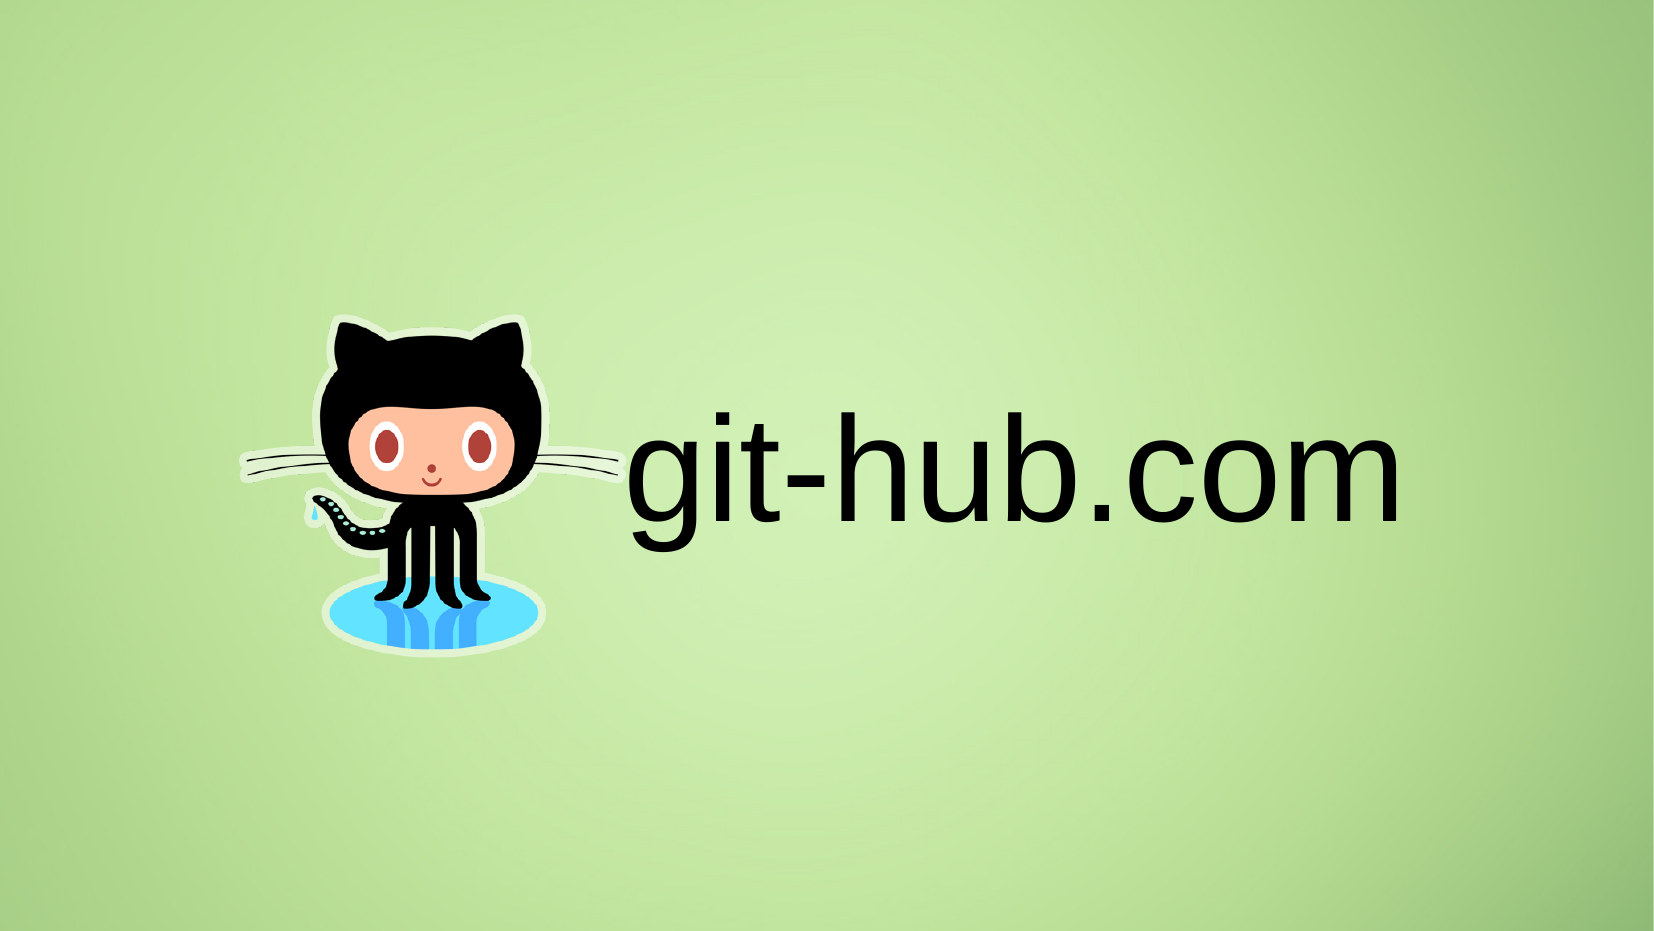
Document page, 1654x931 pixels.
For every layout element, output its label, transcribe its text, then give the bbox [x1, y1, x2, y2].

text_box git-hub.com [635, 377, 1447, 561]
picture [0, 0, 1654, 931]
